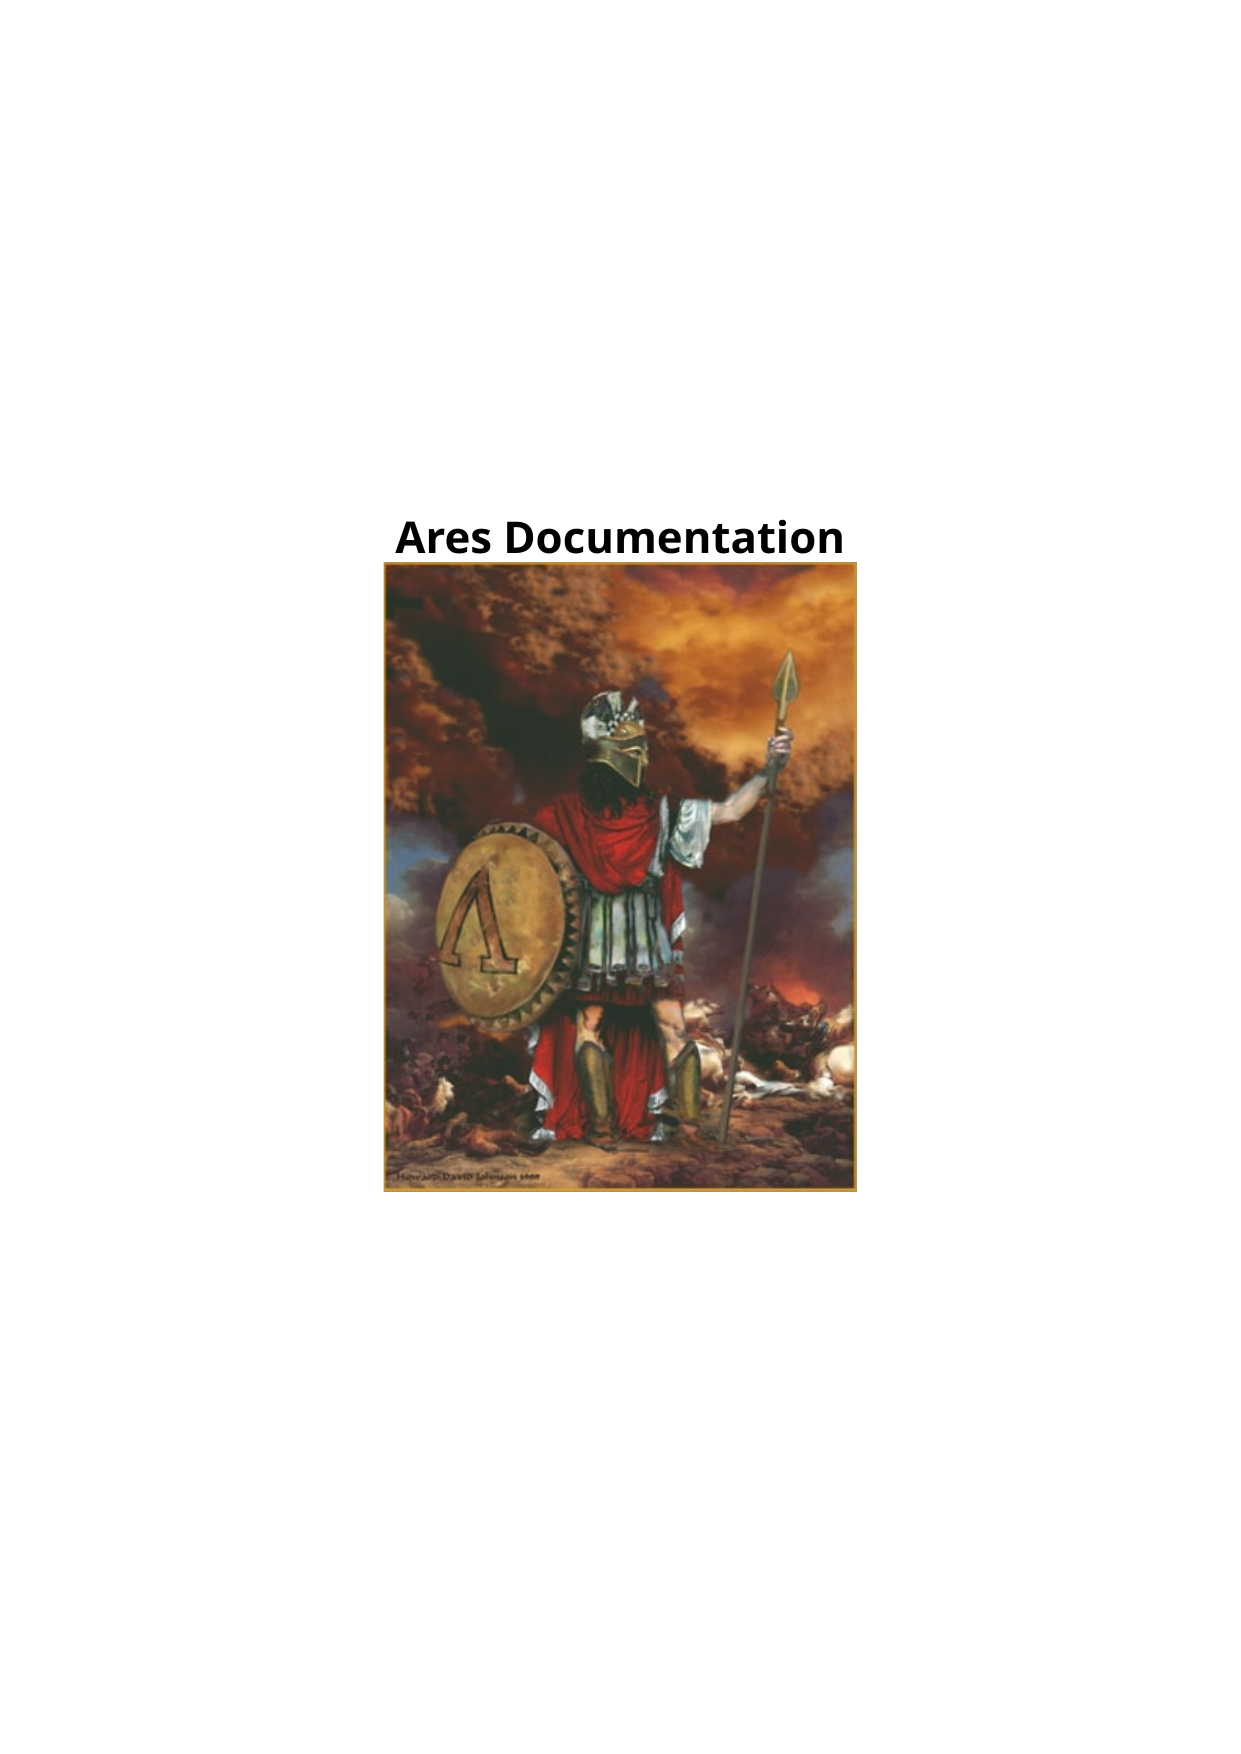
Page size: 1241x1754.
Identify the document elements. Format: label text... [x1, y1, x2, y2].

subtitle Ares Documentation [118, 506, 1122, 566]
picture [383, 562, 857, 1192]
